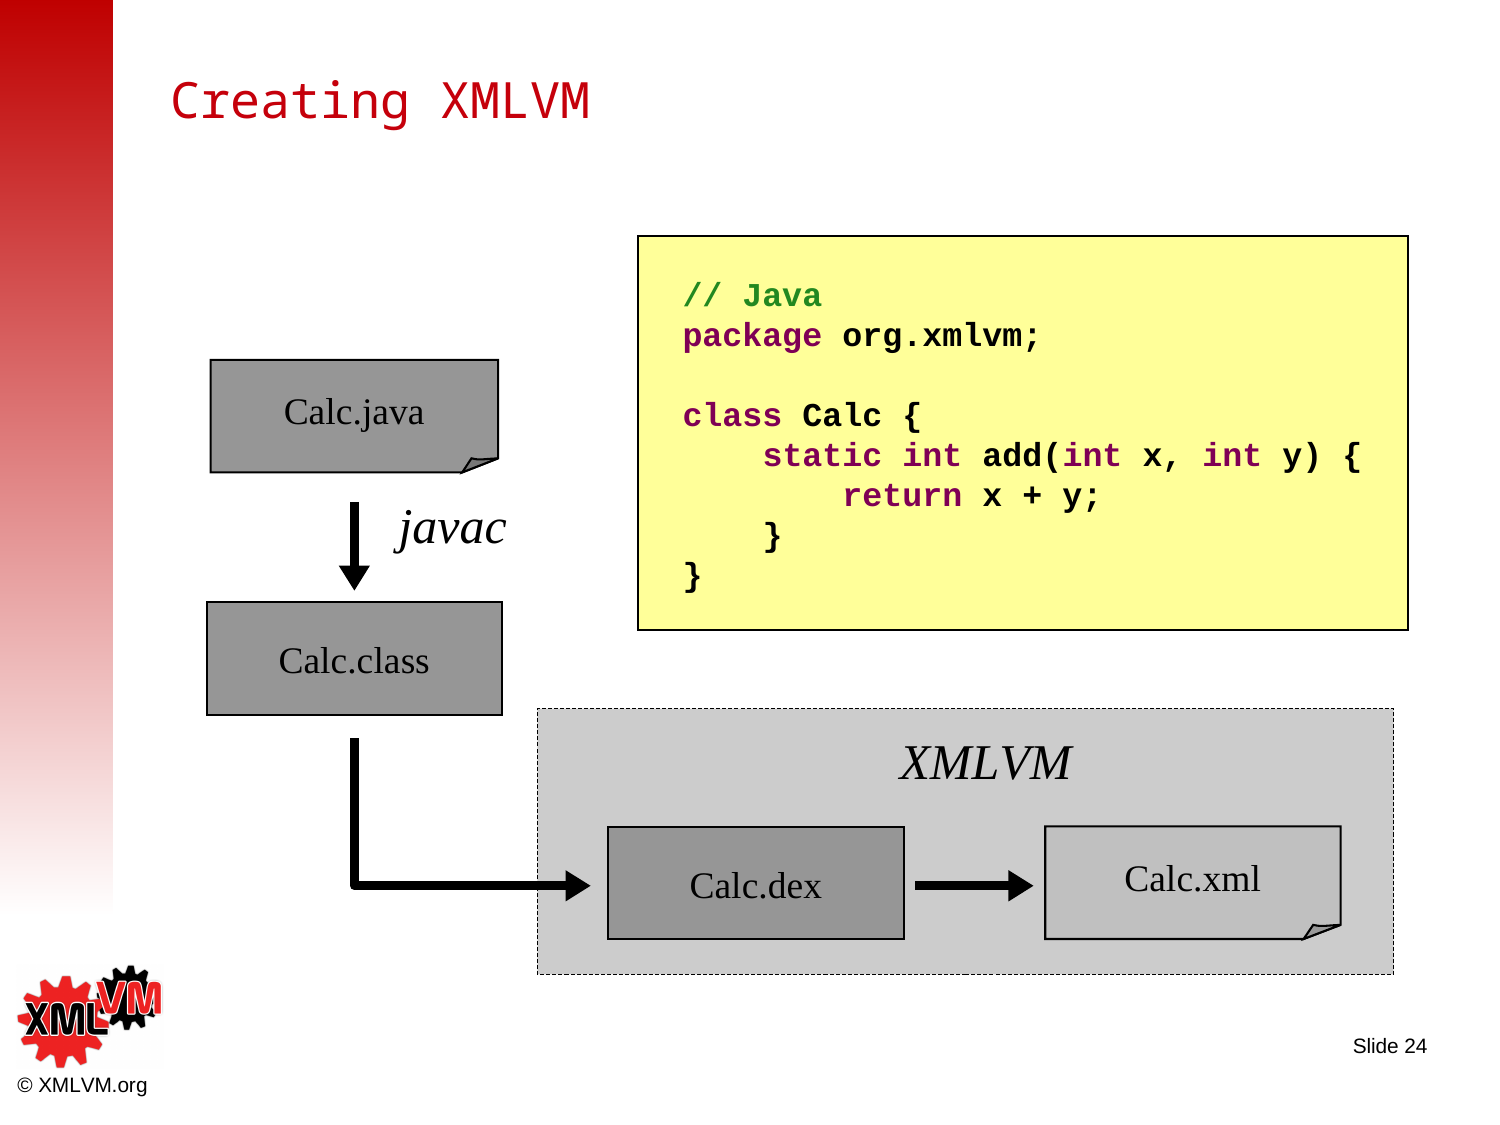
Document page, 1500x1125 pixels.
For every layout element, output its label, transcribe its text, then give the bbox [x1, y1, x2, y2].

text_box [537, 708, 1394, 975]
text_box Calc.java [210, 359, 499, 473]
title Creating XMLVM [170, 74, 1386, 199]
text_box XMLVM [884, 721, 1087, 798]
text_box Calc.dex [608, 826, 904, 940]
text_box Calc.class [206, 602, 502, 715]
text_box javac [383, 485, 522, 562]
text_box Calc.xml [1045, 826, 1341, 939]
picture [16, 964, 164, 1069]
text_box // Java package org.xmlvm; class Calc { static int add(int x, int y) { return x + y; } } [637, 235, 1408, 631]
